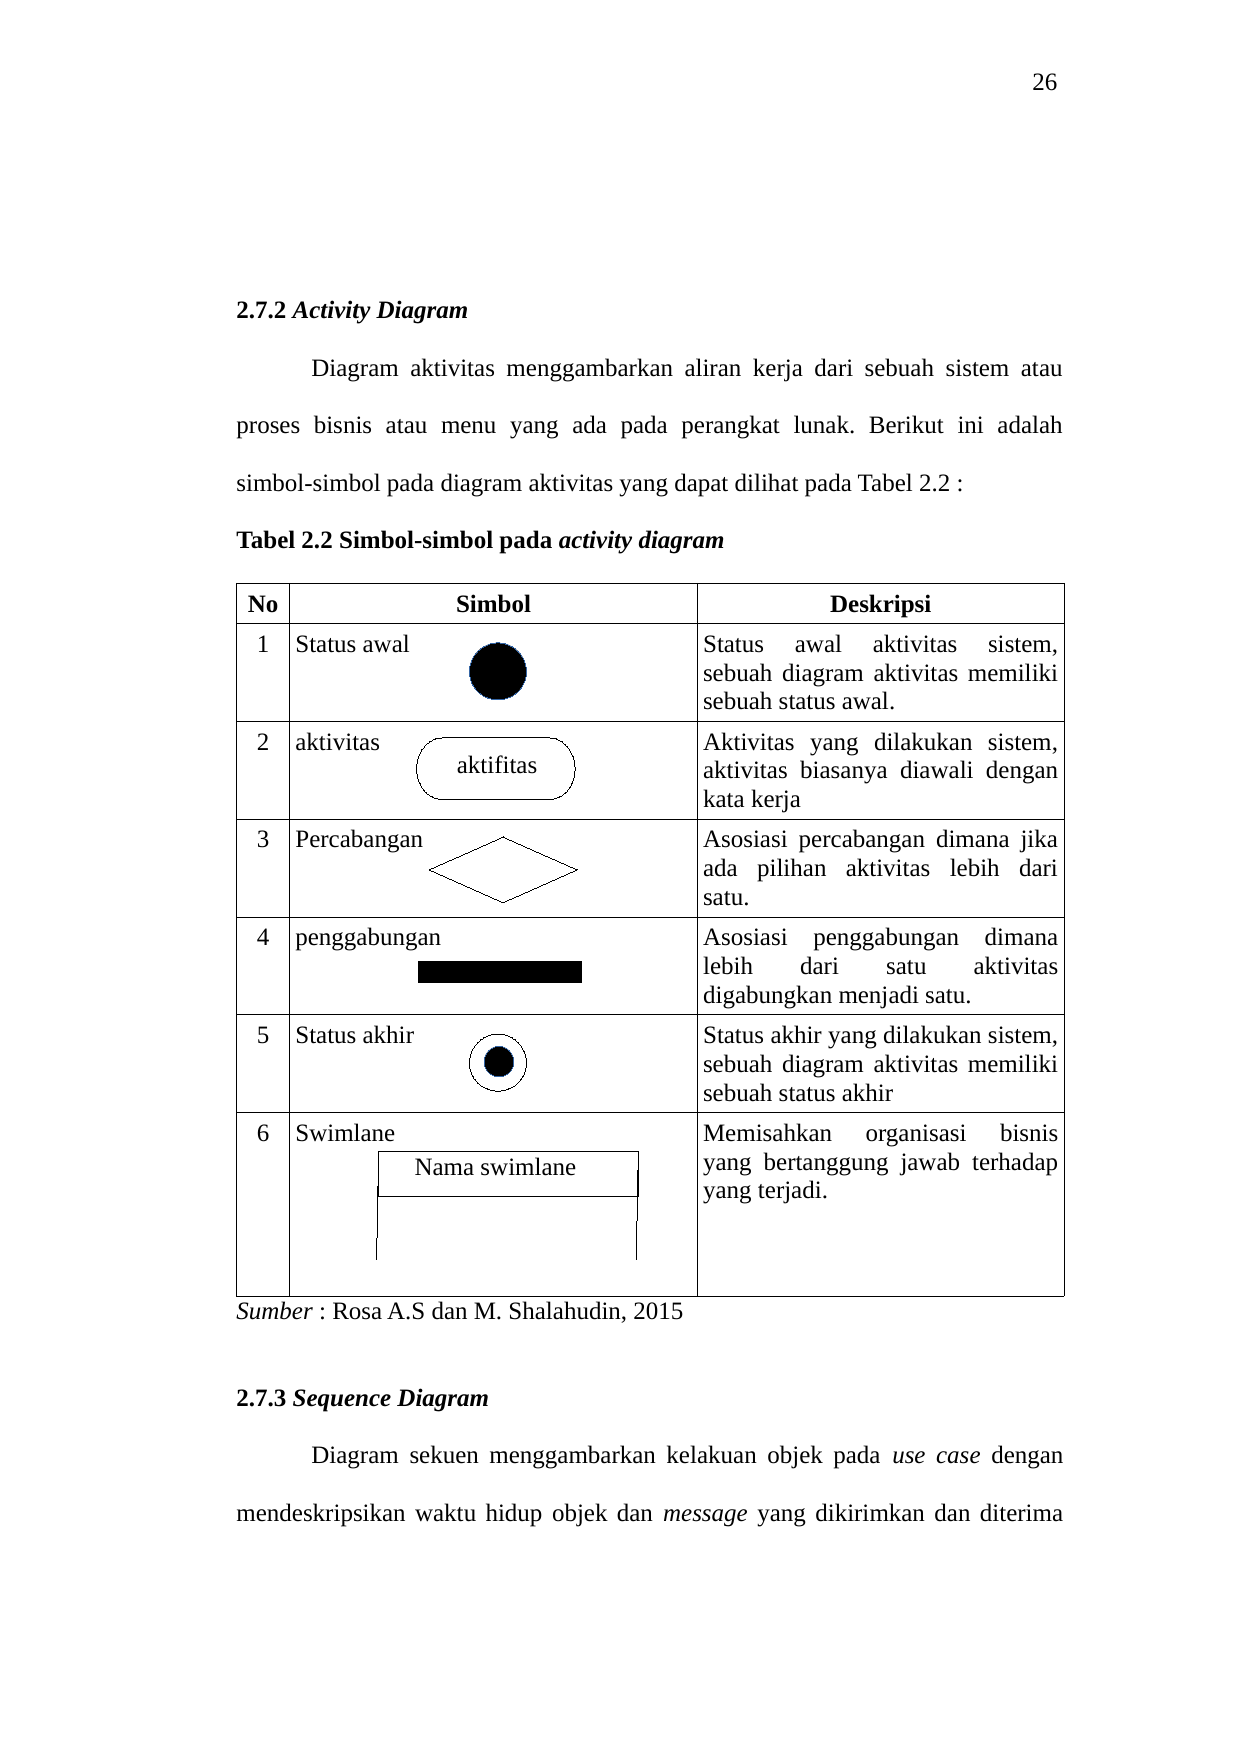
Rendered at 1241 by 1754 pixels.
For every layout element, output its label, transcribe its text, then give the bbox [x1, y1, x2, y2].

subtitle 2.7.3 Sequence Diagram [236, 1383, 1063, 1411]
table_cell aktivitas [290, 722, 697, 819]
table_cell 3 [237, 820, 289, 917]
table_header Deskripsi [698, 584, 1064, 623]
table_cell Status awal [290, 624, 697, 721]
table_header Simbol [290, 584, 697, 623]
table_cell Asosiasi penggabungan dimana lebih dari satu aktivitas digabungkan menjadi satu. [698, 918, 1064, 1014]
table_cell Swimlane [290, 1113, 697, 1296]
table_cell Status awal aktivitas sistem, sebuah diagram aktivitas memiliki sebuah status awal. [698, 624, 1064, 721]
table_cell Aktivitas yang dilakukan sistem, aktivitas biasanya diawali dengan kata kerja [698, 722, 1064, 819]
table_cell Status akhir yang dilakukan sistem, sebuah diagram aktivitas memiliki sebuah status akhir [698, 1015, 1064, 1112]
table_cell 1 [237, 624, 289, 721]
text Tabel 2.2 Simbol-simbol pada activity diagram [236, 525, 1063, 554]
table_cell 4 [237, 918, 289, 1014]
table_cell Memisahkan organisasi bisnis yang bertanggung jawab terhadap yang terjadi. [698, 1113, 1064, 1296]
table_cell 5 [237, 1015, 289, 1112]
table_cell 6 [237, 1113, 289, 1296]
table_cell penggabungan [290, 918, 697, 1014]
table_cell Asosiasi percabangan dimana jika ada pilihan aktivitas lebih dari satu. [698, 820, 1064, 917]
table_header No [237, 584, 289, 623]
subtitle 2.7.2 Activity Diagram [236, 295, 1063, 324]
table_cell Percabangan [290, 820, 697, 917]
table_cell Status akhir [290, 1015, 697, 1112]
table_cell 2 [237, 722, 289, 819]
text Diagram aktivitas menggambarkan aliran kerja dari sebuah sistem atau proses bisnis atau menu yang ada pada perangkat lunak. Berikut ini adalah simbol-simbol pada diagram aktivitas yang dapat dilihat pada Tabel 2.2 : [236, 353, 1063, 497]
text Diagram sekuen menggambarkan kelakuan objek pada use case dengan mendeskripsikan waktu hidup objek dan message yang dikirimkan dan diterima [236, 1440, 1063, 1526]
text Sumber : Rosa A.S dan M. Shalahudin, 2015 [236, 1297, 1063, 1325]
